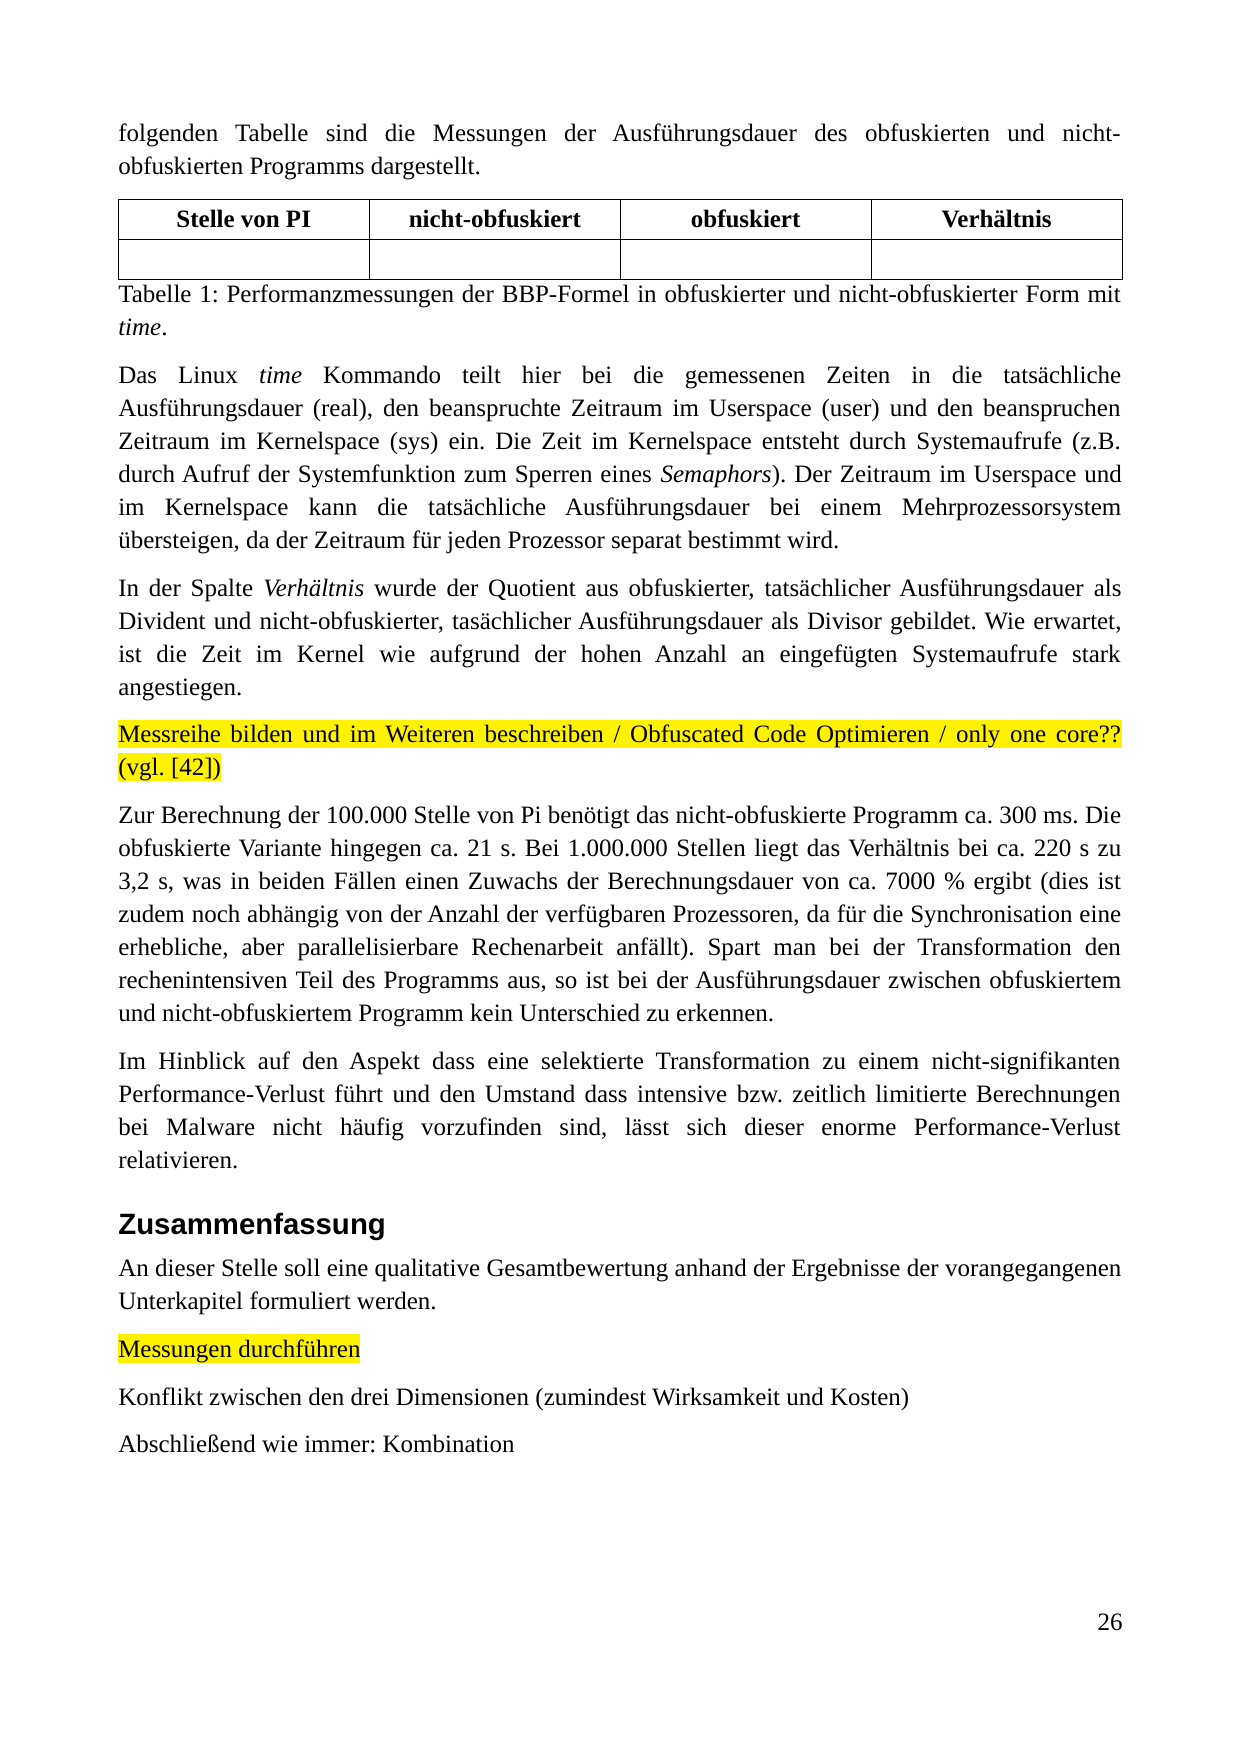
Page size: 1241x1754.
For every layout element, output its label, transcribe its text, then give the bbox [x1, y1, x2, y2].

text Messungen durchführen [118, 1334, 1122, 1363]
table_header obfuskiert [621, 200, 871, 239]
table_cell [872, 240, 1122, 279]
text In der Spalte Verhältnis wurde der Quotient aus obfuskierter, tatsächlicher Ausführungsdauer als Divident und nicht-obfuskierter, tasächlicher Ausführungsdauer als Divisor gebildet. Wie erwartet, ist die Zeit im Kernel wie aufgrund der hohen Anzahl an eingefügten Systemaufrufe stark angestiegen. [118, 573, 1122, 701]
text Das Linux time Kommando teilt hier bei die gemessenen Zeiten in die tatsächliche Ausführungsdauer (real), den beanspruchte Zeitraum im Userspace (user) und den beanspruchen Zeitraum im Kernelspace (sys) ein. Die Zeit im Kernelspace entsteht durch Systemaufrufe (z.B. durch Aufruf der Systemfunktion zum Sperren eines Semaphors). Der Zeitraum im Userspace und im Kernelspace kann die tatsächliche Ausführungsdauer bei einem Mehrprozessorsystem übersteigen, da der Zeitraum für jeden Prozessor separat bestimmt wird. [118, 360, 1122, 554]
text An dieser Stelle soll eine qualitative Gesamtbewertung anhand der Ergebnisse der vorangegangenen Unterkapitel formuliert werden. [118, 1253, 1122, 1315]
subtitle Zusammenfassung [118, 1207, 1122, 1241]
text Tabelle 1: Performanzmessungen der BBP-Formel in obfuskierter und nicht-obfuskierter Form mit time. [118, 280, 1122, 341]
text Zur Berechnung der 100.000 Stelle von Pi benötigt das nicht-obfuskierte Programm ca. 300 ms. Die obfuskierte Variante hingegen ca. 21 s. Bei 1.000.000 Stellen liegt das Verhältnis bei ca. 220 s zu 3,2 s, was in beiden Fällen einen Zuwachs der Berechnungsdauer von ca. 7000 % ergibt (dies ist zudem noch abhängig von der Anzahl der verfügbaren Prozessoren, da für die Synchronisation eine erhebliche, aber parallelisierbare Rechenarbeit anfällt). Spart man bei der Transformation den rechenintensiven Teil des Programms aus, so ist bei der Ausführungsdauer zwischen obfuskiertem und nicht-obfuskiertem Programm kein Unterschied zu erkennen. [118, 800, 1122, 1027]
text Messreihe bilden und im Weiteren beschreiben / Obfuscated Code Optimieren / only one core?? (vgl. [42]) [118, 719, 1122, 781]
table_cell [621, 240, 871, 279]
table_header Stelle von PI [119, 200, 369, 239]
text folgenden Tabelle sind die Messungen der Ausführungsdauer des obfuskierten und nicht-obfuskierten Programms dargestellt. [118, 118, 1122, 180]
text Abschließend wie immer: Kombination [118, 1429, 1122, 1458]
text Im Hinblick auf den Aspekt dass eine selektierte Transformation zu einem nicht-signifikanten Performance-Verlust führt und den Umstand dass intensive bzw. zeitlich limitierte Berechnungen bei Malware nicht häufig vorzufinden sind, lässt sich dieser enorme Performance-Verlust relativieren. [118, 1046, 1122, 1174]
table_header Verhältnis [872, 200, 1122, 239]
text Konflikt zwischen den drei Dimensionen (zumindest Wirksamkeit und Kosten) [118, 1382, 1122, 1410]
table_cell [119, 240, 369, 279]
table_cell [370, 240, 620, 279]
table_header nicht-obfuskiert [370, 200, 620, 239]
